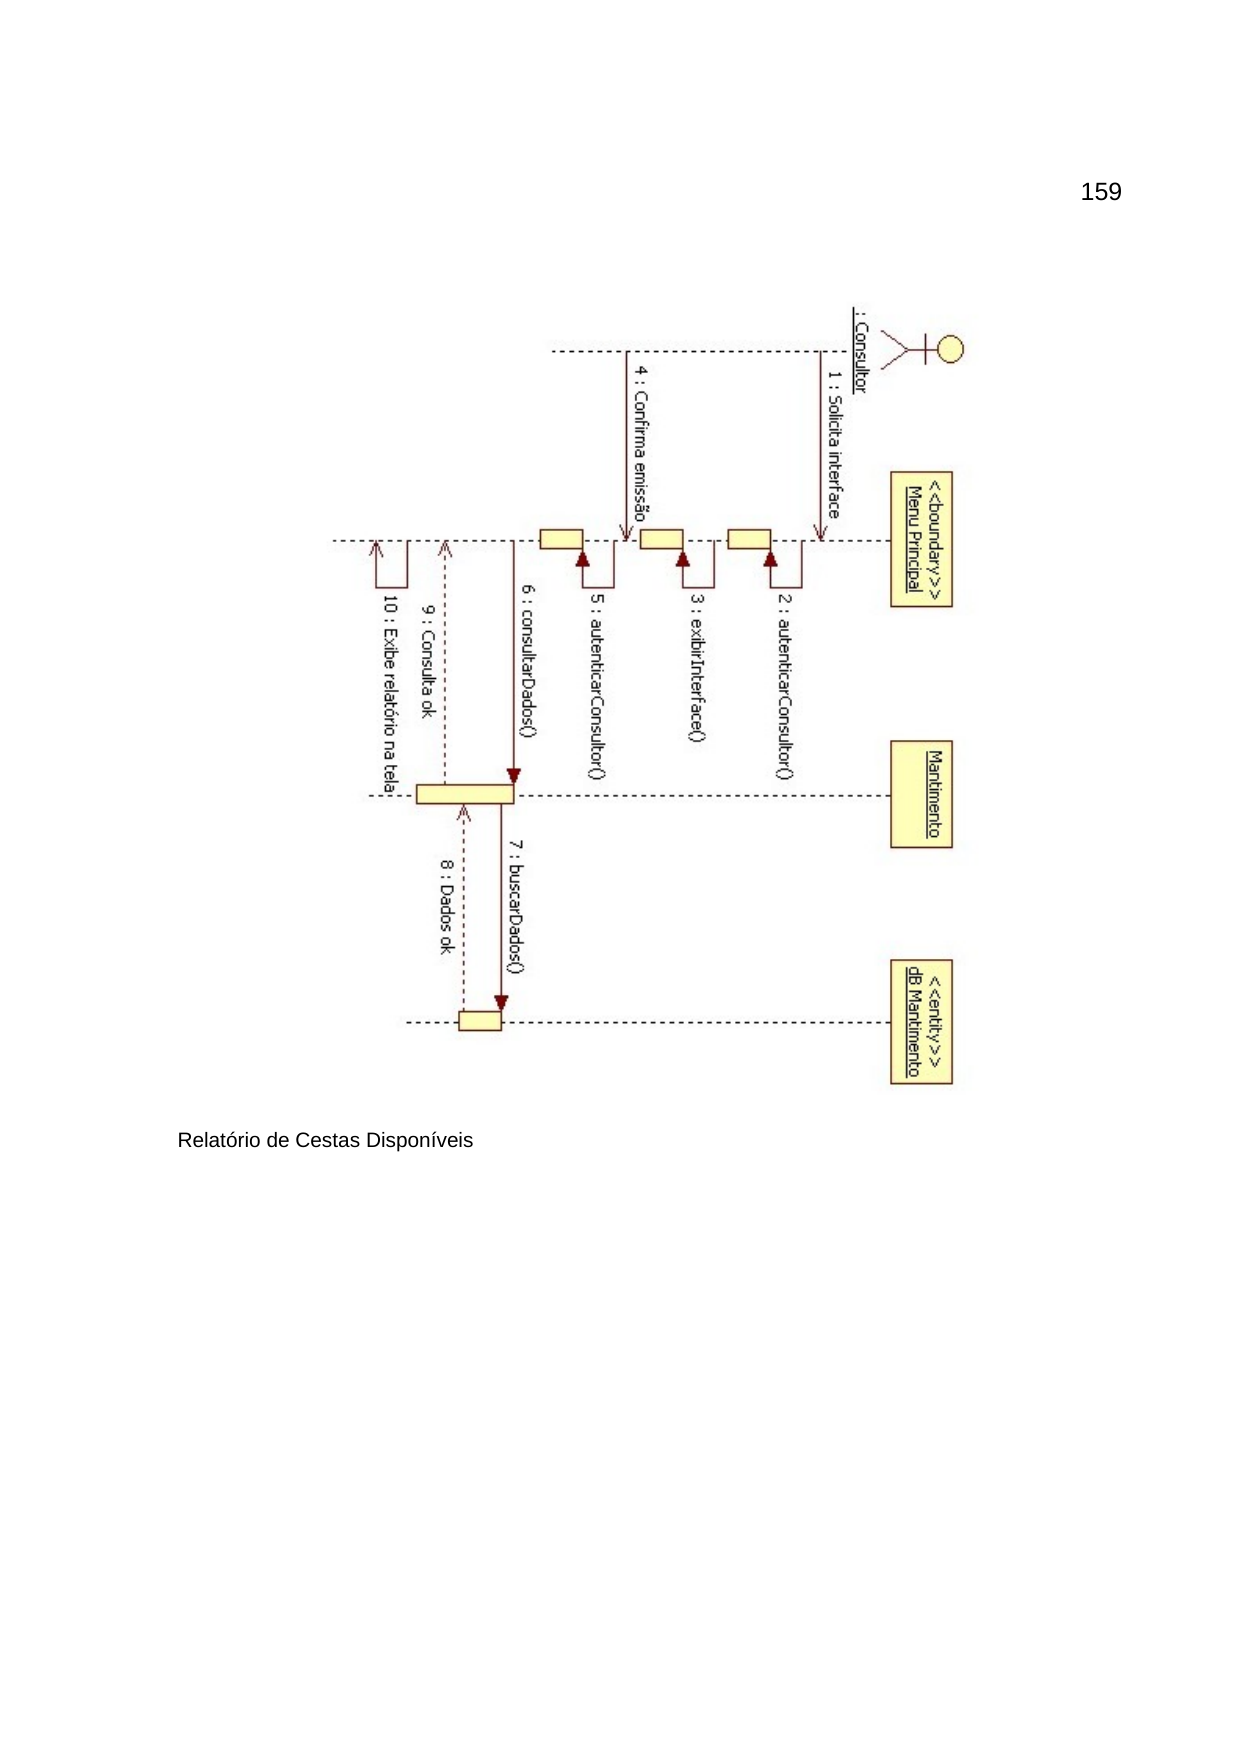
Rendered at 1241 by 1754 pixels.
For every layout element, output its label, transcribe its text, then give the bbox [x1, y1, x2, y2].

picture [302, 265, 997, 1116]
text Relatório de Cestas Disponíveis [177, 1116, 1122, 1152]
